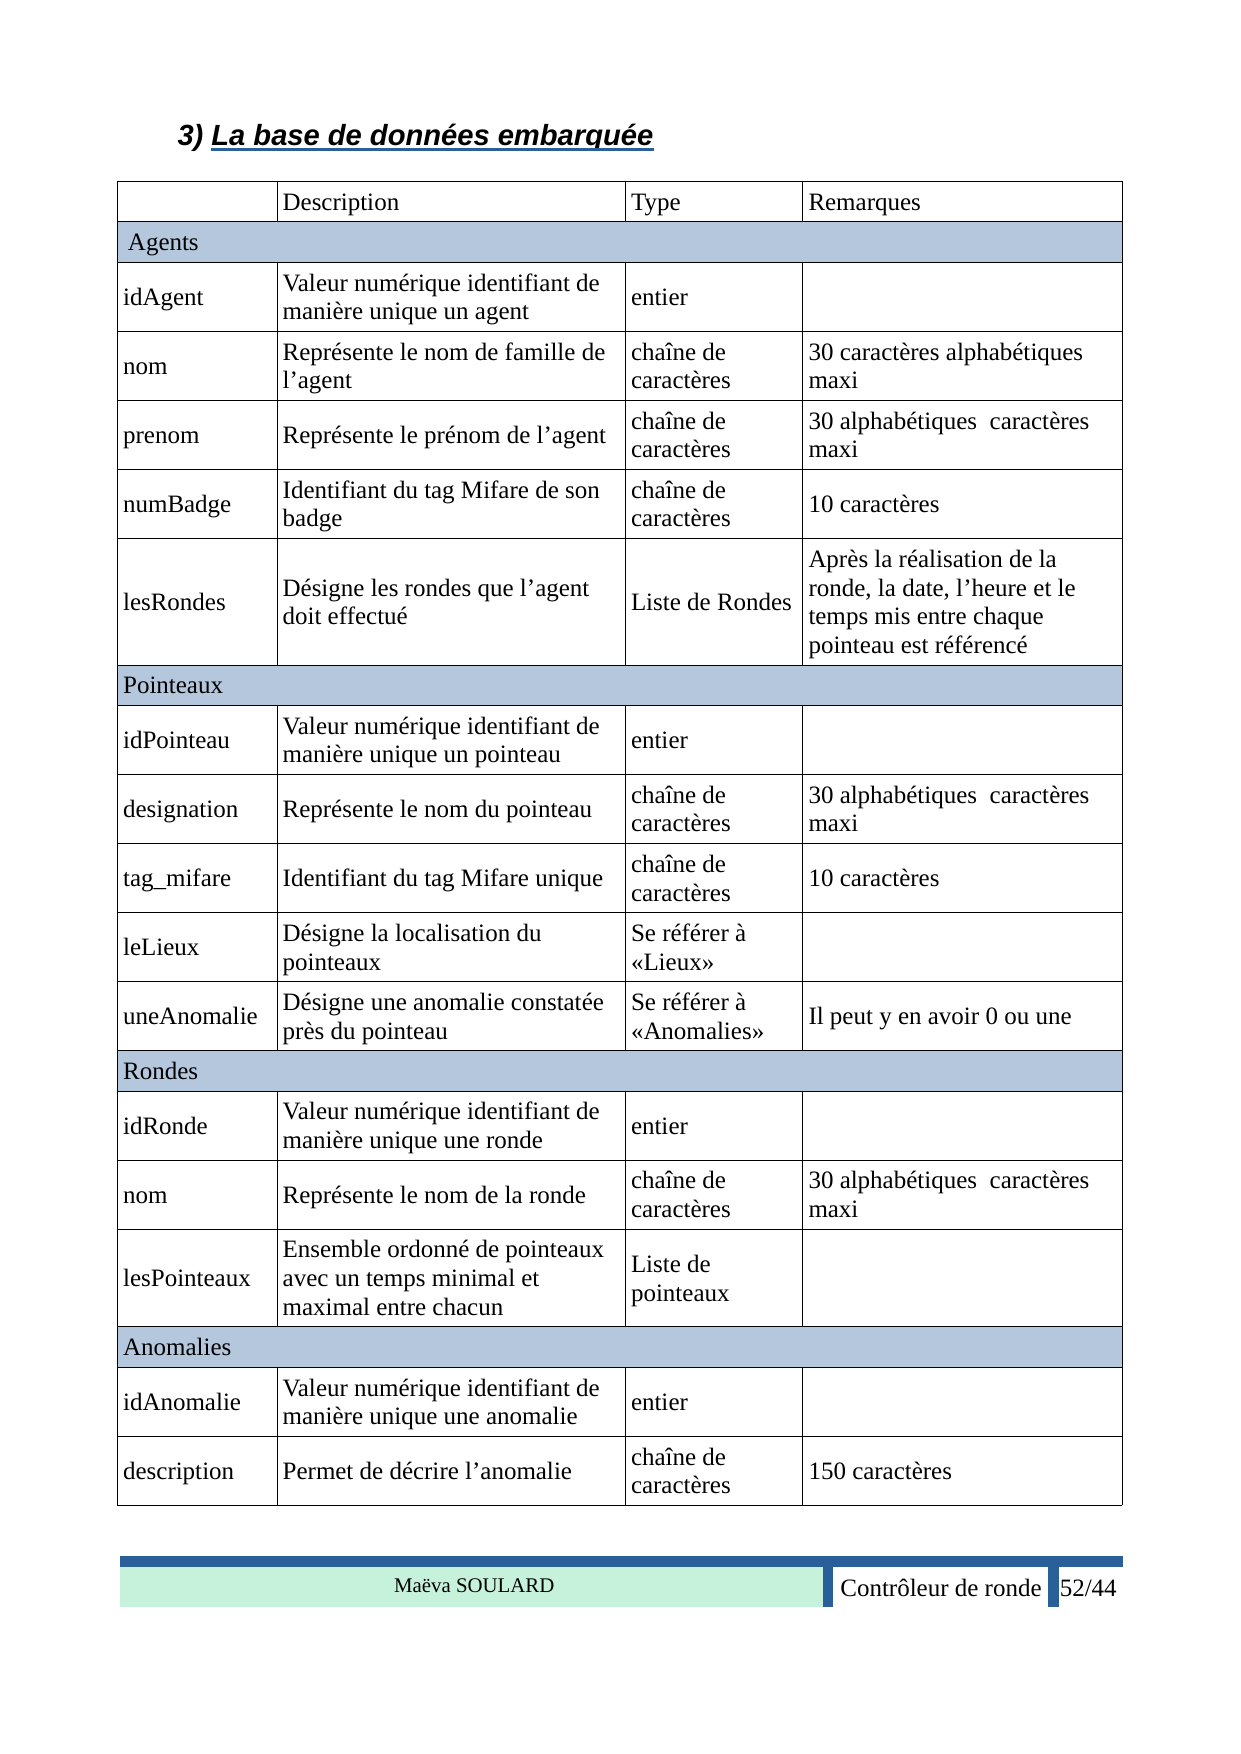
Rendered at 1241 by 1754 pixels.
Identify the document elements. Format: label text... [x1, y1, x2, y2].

table_cell entier [626, 706, 802, 774]
table_cell chaîne de caractères [626, 1161, 802, 1229]
table_cell 10 caractères [803, 470, 1122, 538]
table_cell [803, 706, 1122, 774]
table_cell leLieux [118, 913, 277, 981]
table_cell description [118, 1437, 277, 1505]
table_cell Valeur numérique identifiant de manière unique un pointeau [278, 706, 625, 774]
table_cell Rondes [118, 1051, 1122, 1091]
table_cell 30 alphabétiques caractères maxi [803, 1161, 1122, 1229]
table_cell 30 caractères alphabétiques maxi [803, 332, 1122, 400]
table_cell lesPointeaux [118, 1230, 277, 1326]
table_cell chaîne de caractères [626, 1437, 802, 1505]
table_cell numBadge [118, 470, 277, 538]
table_cell Se référer à «Anomalies» [626, 982, 802, 1050]
table_cell lesRondes [118, 539, 277, 664]
table_cell entier [626, 1092, 802, 1159]
table_cell Permet de décrire l’anomalie [278, 1437, 625, 1505]
table_cell Il peut y en avoir 0 ou une [803, 982, 1122, 1050]
table_cell idRonde [118, 1092, 277, 1159]
table_cell Désigne la localisation du pointeaux [278, 913, 625, 981]
table_cell [803, 1368, 1122, 1436]
table_cell entier [626, 1368, 802, 1436]
table_cell [803, 913, 1122, 981]
table_cell Liste de Rondes [626, 539, 802, 664]
table_cell designation [118, 775, 277, 843]
table_cell Valeur numérique identifiant de manière unique une ronde [278, 1092, 625, 1159]
table_cell uneAnomalie [118, 982, 277, 1050]
table_cell chaîne de caractères [626, 775, 802, 843]
table_cell chaîne de caractères [626, 401, 802, 469]
table_cell idAgent [118, 263, 277, 331]
table_cell Identifiant du tag Mifare de son badge [278, 470, 625, 538]
table_cell idAnomalie [118, 1368, 277, 1436]
table_cell Identifiant du tag Mifare unique [278, 844, 625, 912]
table_cell Ensemble ordonné de pointeaux avec un temps minimal et maximal entre chacun [278, 1230, 625, 1326]
table_cell nom [118, 1161, 277, 1229]
table_header [118, 182, 277, 221]
table_cell [803, 1092, 1122, 1159]
table_cell chaîne de caractères [626, 470, 802, 538]
table_cell prenom [118, 401, 277, 469]
table_cell Désigne les rondes que l’agent doit effectué [278, 539, 625, 664]
table_cell 30 alphabétiques caractères maxi [803, 401, 1122, 469]
table_cell Après la réalisation de la ronde, la date, l’heure et le temps mis entre chaque pointeau est référencé [803, 539, 1122, 664]
table_cell Représente le nom de la ronde [278, 1161, 625, 1229]
table_cell Valeur numérique identifiant de manière unique une anomalie [278, 1368, 625, 1436]
table_cell 30 alphabétiques caractères maxi [803, 775, 1122, 843]
table_cell entier [626, 263, 802, 331]
table_cell Représente le nom du pointeau [278, 775, 625, 843]
table_header Type [626, 182, 802, 221]
table_cell Anomalies [118, 1327, 1122, 1367]
table_cell idPointeau [118, 706, 277, 774]
table_cell [803, 1230, 1122, 1326]
table_cell Représente le prénom de l’agent [278, 401, 625, 469]
table_cell tag_mifare [118, 844, 277, 912]
table_cell Désigne une anomalie constatée près du pointeau [278, 982, 625, 1050]
table_cell 150 caractères [803, 1437, 1122, 1505]
table_cell Agents [118, 222, 1122, 262]
table_cell Représente le nom de famille de l’agent [278, 332, 625, 400]
subtitle La base de données embarquée [118, 118, 1122, 152]
table_header Description [278, 182, 625, 221]
table_cell Valeur numérique identifiant de manière unique un agent [278, 263, 625, 331]
table_cell Pointeaux [118, 666, 1122, 705]
table_cell Liste de pointeaux [626, 1230, 802, 1326]
table_cell Se référer à «Lieux» [626, 913, 802, 981]
table_header Remarques [803, 182, 1122, 221]
table_cell [803, 263, 1122, 331]
table_cell nom [118, 332, 277, 400]
table_cell 10 caractères [803, 844, 1122, 912]
table_cell chaîne de caractères [626, 844, 802, 912]
table_cell chaîne de caractères [626, 332, 802, 400]
